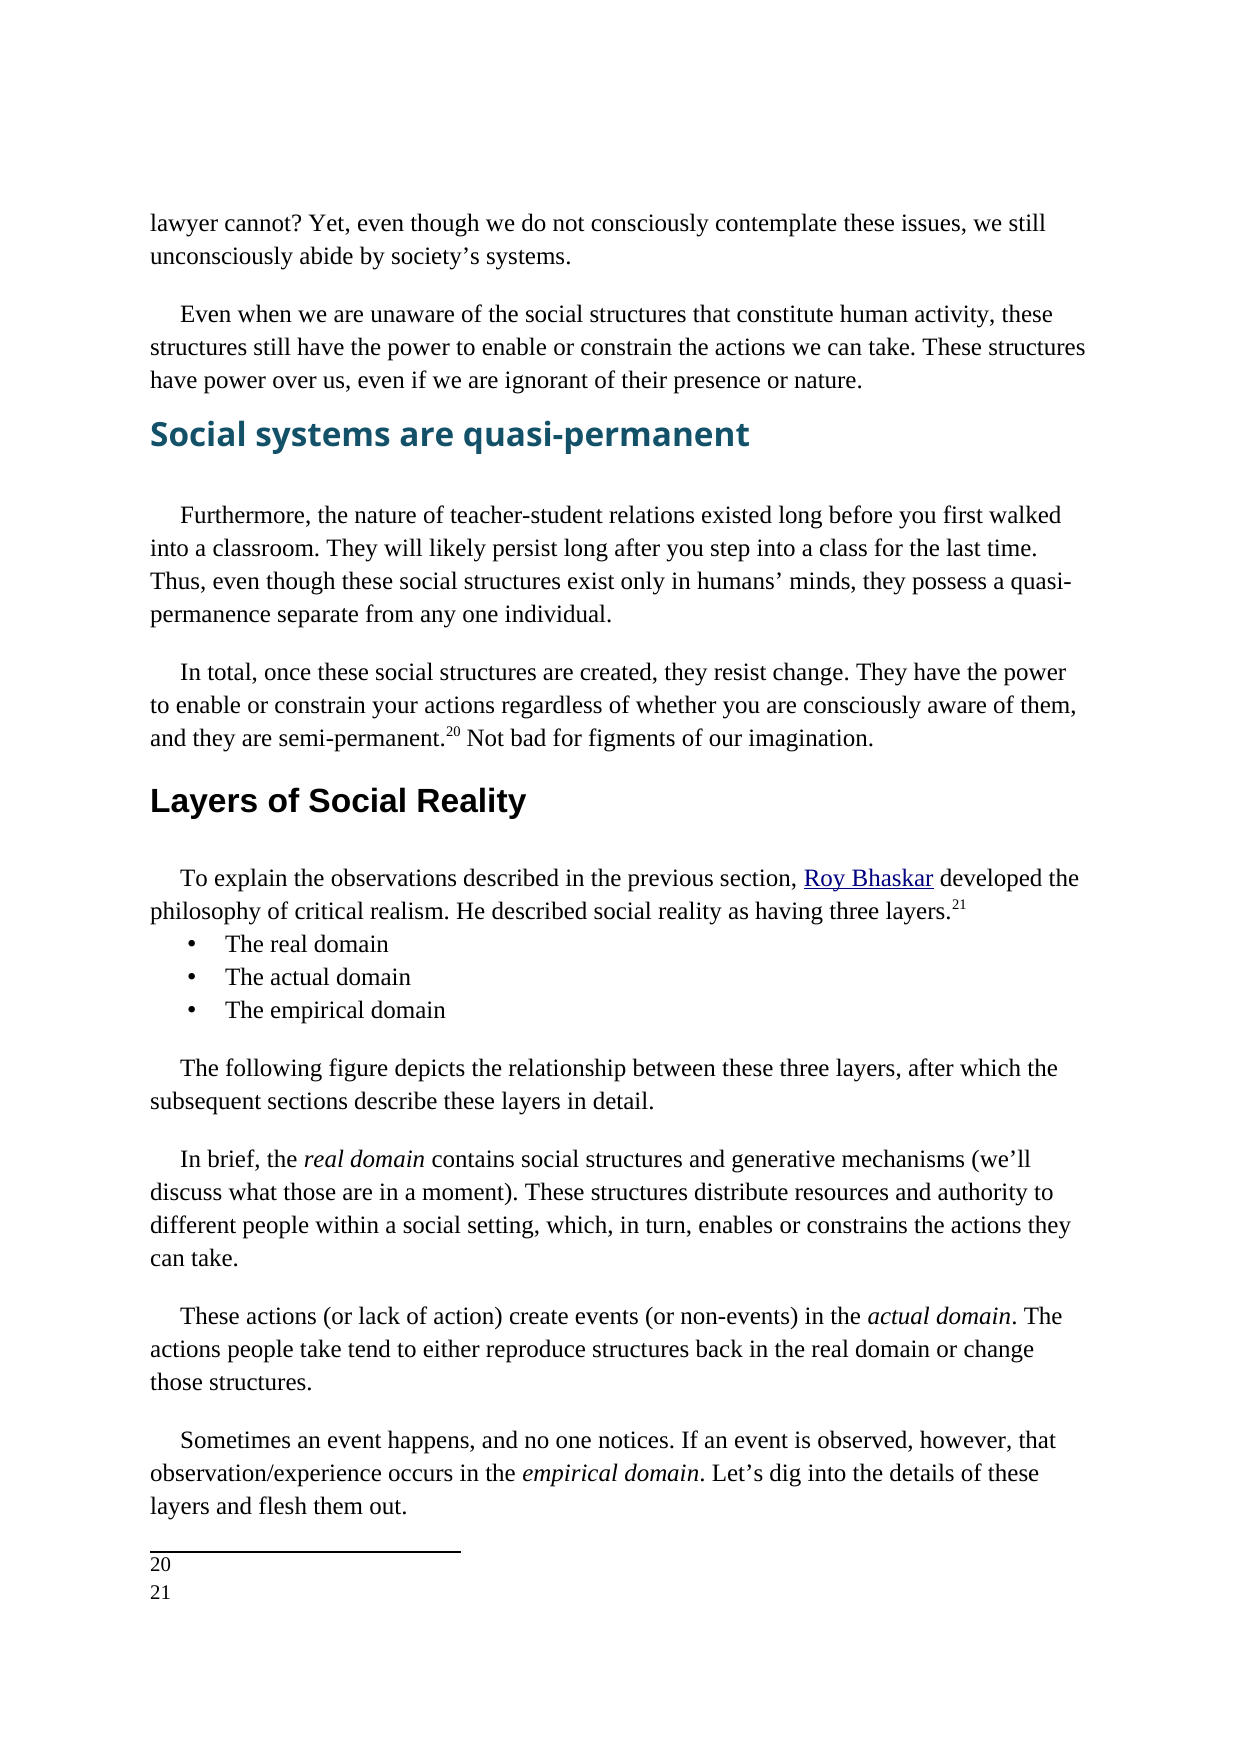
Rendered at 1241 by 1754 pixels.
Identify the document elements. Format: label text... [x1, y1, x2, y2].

text These actions (or lack of action) create events (or non-events) in the actual domain. The actions people take tend to either reproduce structures back in the real domain or change those structures. [150, 1301, 1090, 1396]
list The real domain [187, 929, 1090, 958]
subtitle Social systems are quasi-permanent [150, 411, 1090, 456]
subtitle Layers of Social Reality [150, 781, 1090, 820]
list The actual domain [187, 962, 1090, 991]
text In total, once these social structures are created, they resist change. They have the power to enable or constrain your actions regardless of whether you are consciously aware of them, and they are semi-permanent. Not bad for figments of our imagination. [150, 657, 1090, 752]
text Sometimes an event happens, and no one notices. If an event is observed, however, that observation/experience occurs in the empirical domain. Let’s dig into the details of these layers and flesh them out. [150, 1425, 1090, 1520]
text Even when we are unaware of the social structures that constitute human activity, these structures still have the power to enable or constrain the actions we can take. These structures have power over us, even if we are ignorant of their presence or nature. [150, 299, 1090, 394]
text lawyer cannot? Yet, even though we do not consciously contemplate these issues, we still unconsciously abide by society’s systems. [150, 208, 1090, 270]
text Furthermore, the nature of teacher-student relations existed long before you first walked into a classroom. They will likely persist long after you step into a class for the last time. Thus, even though these social structures exist only in humans’ minds, they possess a quasi-permanence separate from any one individual. [150, 500, 1090, 628]
text In brief, the real domain contains social structures and generative mechanisms (we’ll discuss what those are in a moment). These structures distribute resources and authority to different people within a social setting, which, in turn, enables or constrains the actions they can take. [150, 1144, 1090, 1272]
text To explain the observations described in the previous section, Roy Bhaskar developed the philosophy of critical realism. He described social reality as having three layers. [150, 863, 1090, 925]
list The empirical domain [187, 995, 1090, 1024]
text The following figure depicts the relationship between these three layers, after which the subsequent sections describe these layers in detail. [150, 1053, 1090, 1115]
